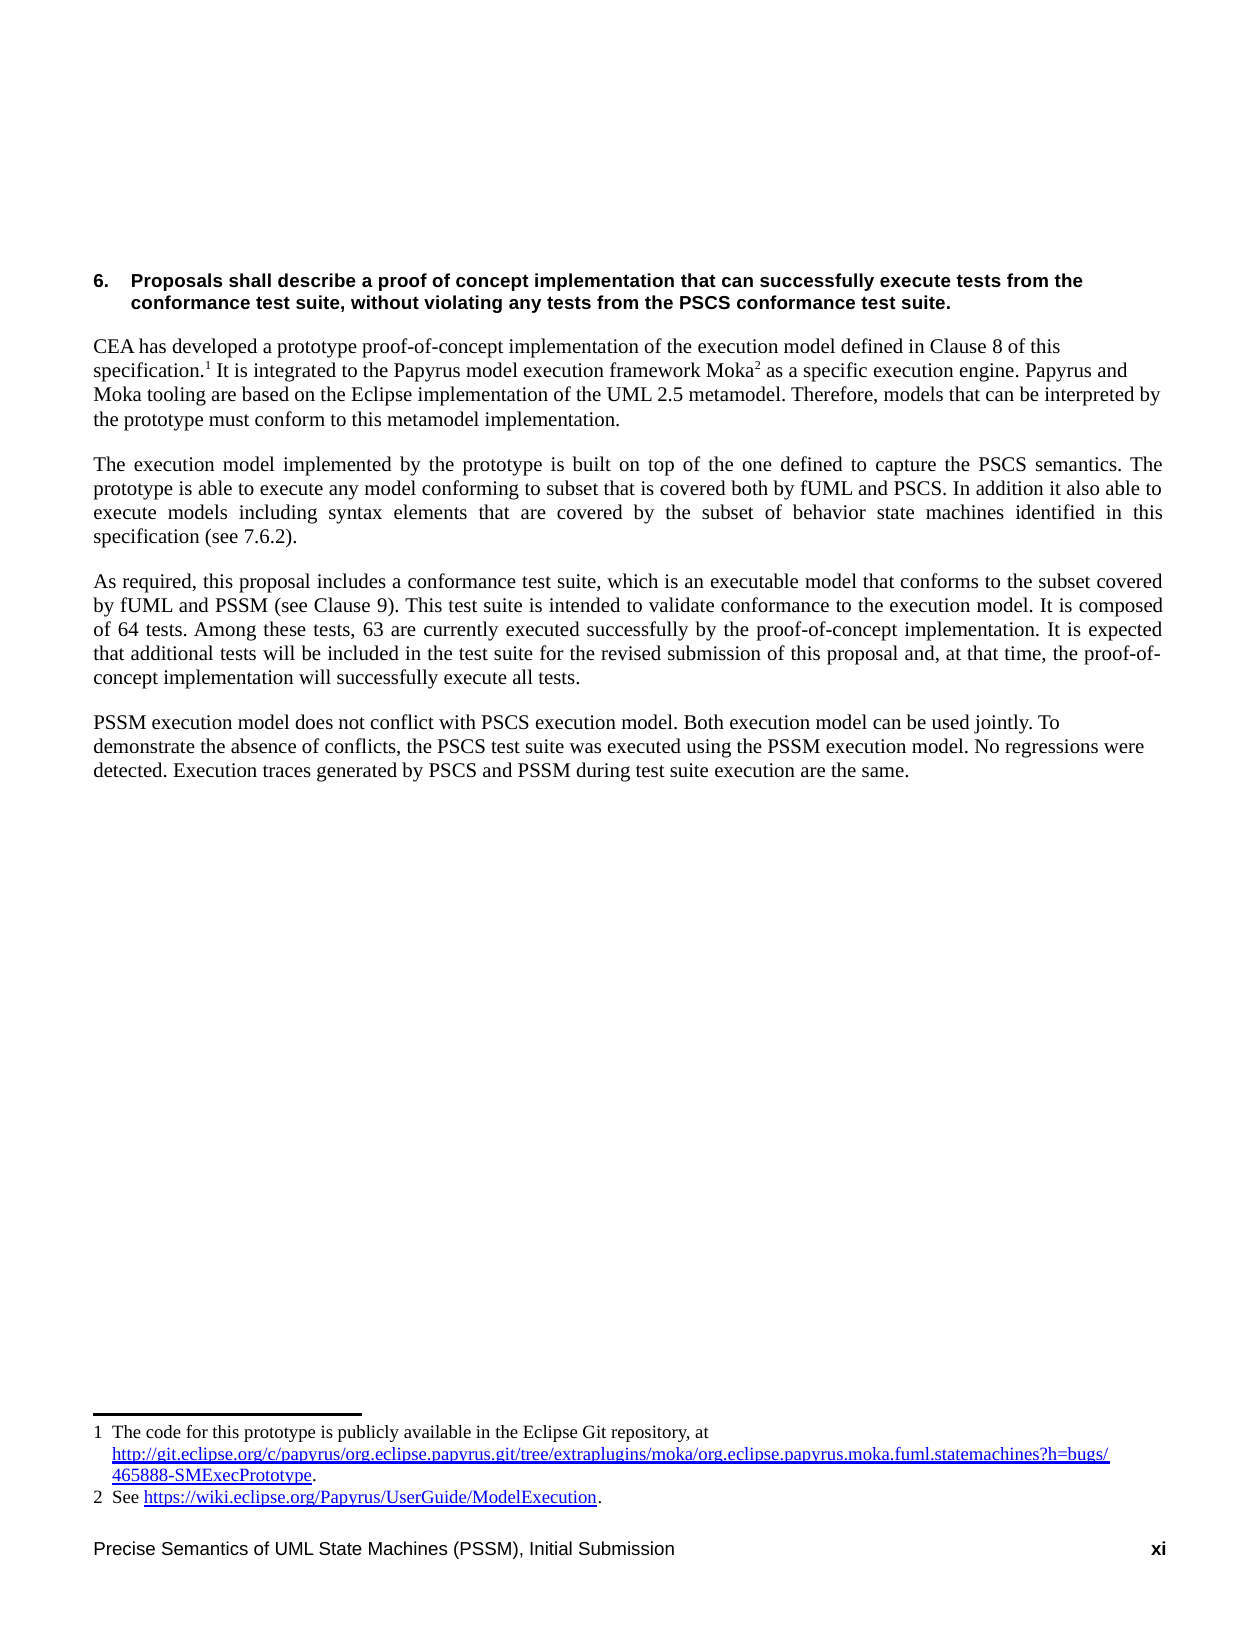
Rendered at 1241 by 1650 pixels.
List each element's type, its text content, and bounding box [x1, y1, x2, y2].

text As required, this proposal includes a conformance test suite, which is an executable model that conforms to the subset covered by fUML and PSSM (see Clause 9). This test suite is intended to validate conformance to the execution model. It is composed of 64 tests. Among these tests, 63 are currently executed successfully by the proof-of-concept implementation. It is expected that additional tests will be included in the test suite for the revised submission of this proposal and, at that time, the proof-of-concept implementation will successfully execute all tests. [93, 569, 1164, 689]
text The execution model implemented by the prototype is built on top of the one defined to capture the PSCS semantics. The prototype is able to execute any model conforming to subset that is covered both by fUML and PSCS. In addition it also able to execute models including syntax elements that are covered by the subset of behavior state machines identified in this specification (see 7.6.2). [93, 452, 1164, 548]
text PSSM execution model does not conflict with PSCS execution model. Both execution model can be used jointly. To demonstrate the absence of conflicts, the PSCS test suite was executed using the PSSM execution model. No regressions were detected. Execution traces generated by PSCS and PSSM during test suite execution are the same. [93, 710, 1164, 782]
text CEA has developed a prototype proof-of-concept implementation of the execution model defined in Clause 8 of this specification. It is integrated to the Papyrus model execution framework Moka as a specific execution engine. Papyrus and Moka tooling are based on the Eclipse implementation of the UML 2.5 metamodel. Therefore, models that can be interpreted by the prototype must conform to this metamodel implementation. [93, 334, 1164, 431]
text The code for this prototype is publicly available in the Eclipse Git repository, at http://git.eclipse.org/c/papyrus/org.eclipse.papyrus.git/tree/extraplugins/moka/org.eclipse.papyrus.moka.fuml.statemachines?h=bugs/465888-SMExecPrototype. [93, 1421, 1164, 1486]
subtitle Proposals shall describe a proof of concept implementation that can successfully execute tests from the conformance test suite, without violating any tests from the PSCS conformance test suite. [93, 270, 1164, 313]
text See https://wiki.eclipse.org/Papyrus/UserGuide/ModelExecution. [93, 1486, 1164, 1507]
